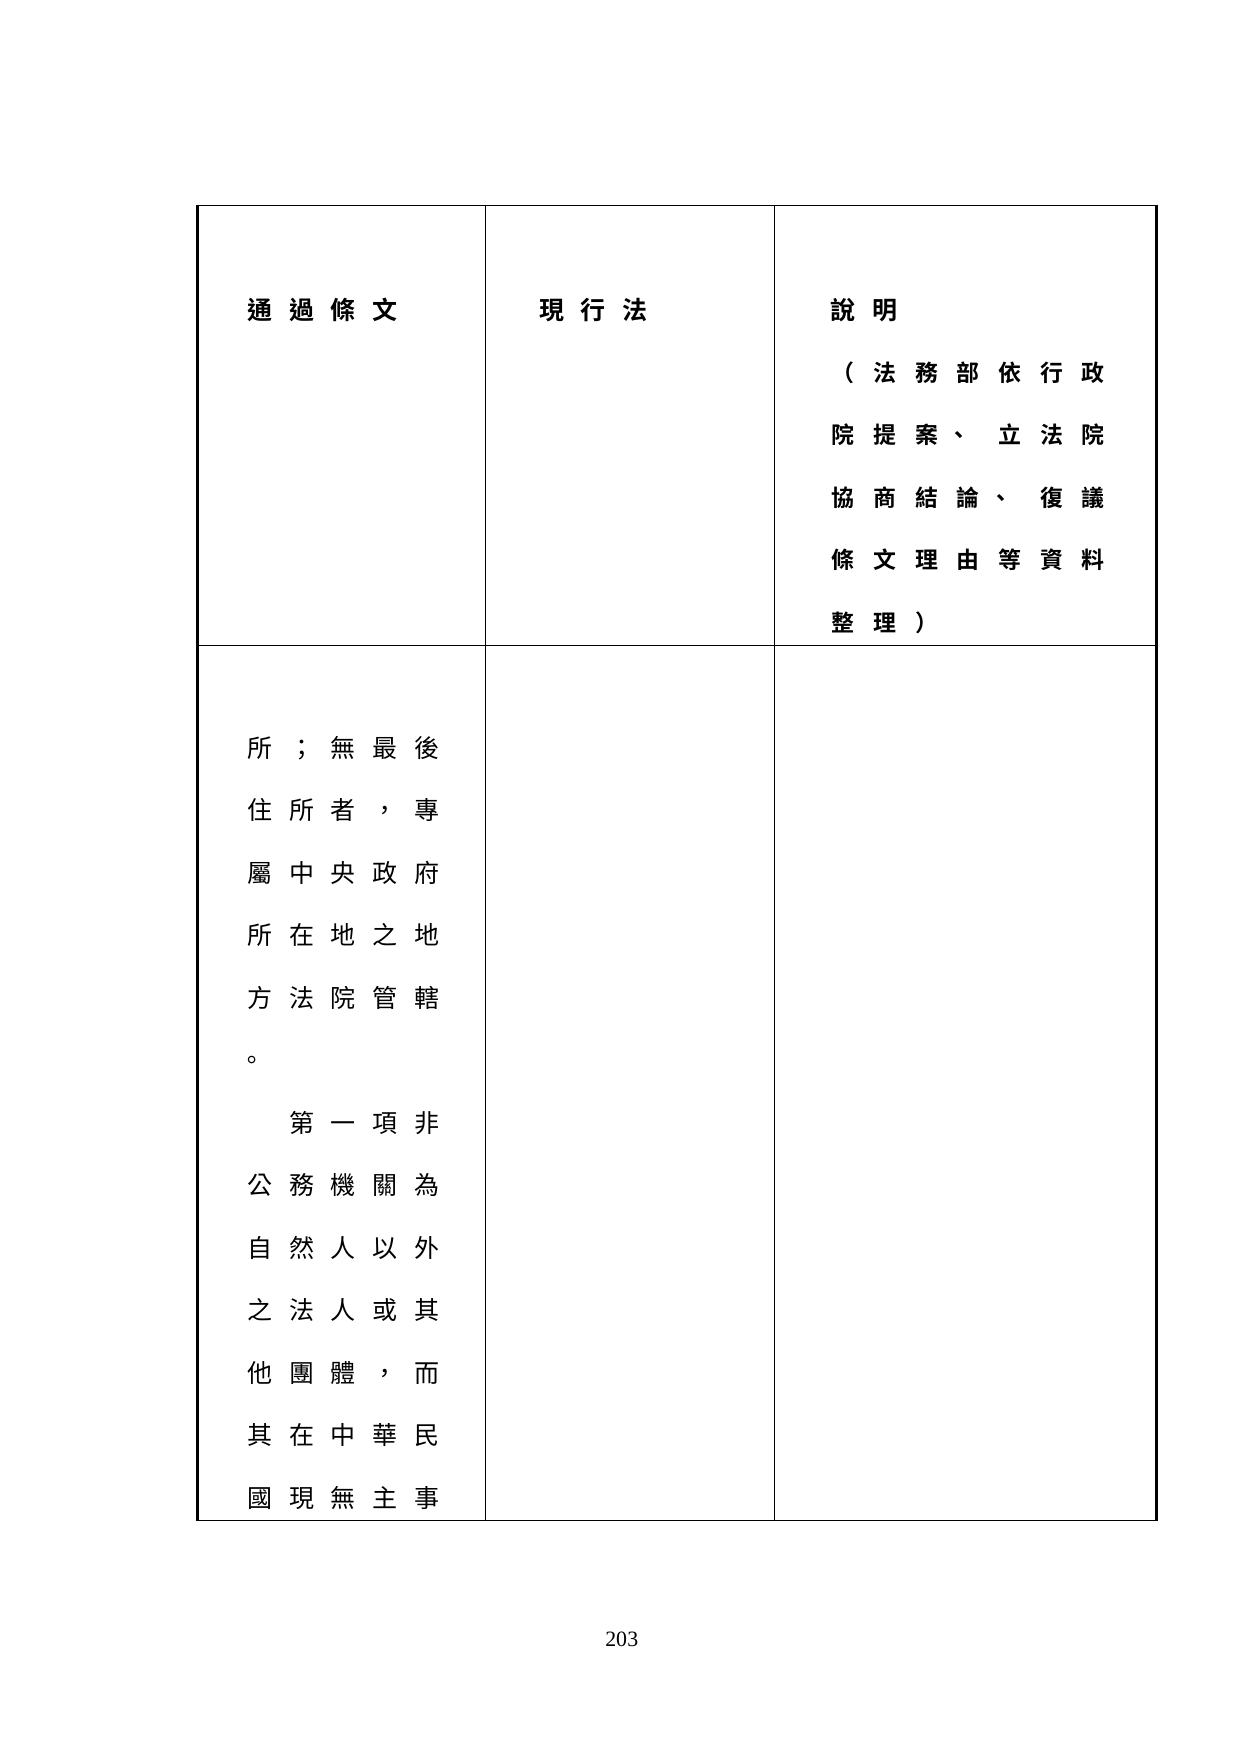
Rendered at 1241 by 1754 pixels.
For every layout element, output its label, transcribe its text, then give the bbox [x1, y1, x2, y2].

table_header 通過條文 [199, 206, 485, 645]
table_cell [486, 646, 774, 1520]
table_header 現行法 [486, 206, 774, 645]
table_cell 所；無最後住所者，專屬中央政府所在地之地方法院管轄。 第一項非公務機關為自然人以外之法人或其他團體，而其在中華民國現無主事 [199, 646, 485, 1520]
table_cell [775, 646, 1155, 1520]
table_header 說明 （法務部依行政院提案、立法院協商結論、復議條文理由等資料整理） [775, 206, 1155, 645]
